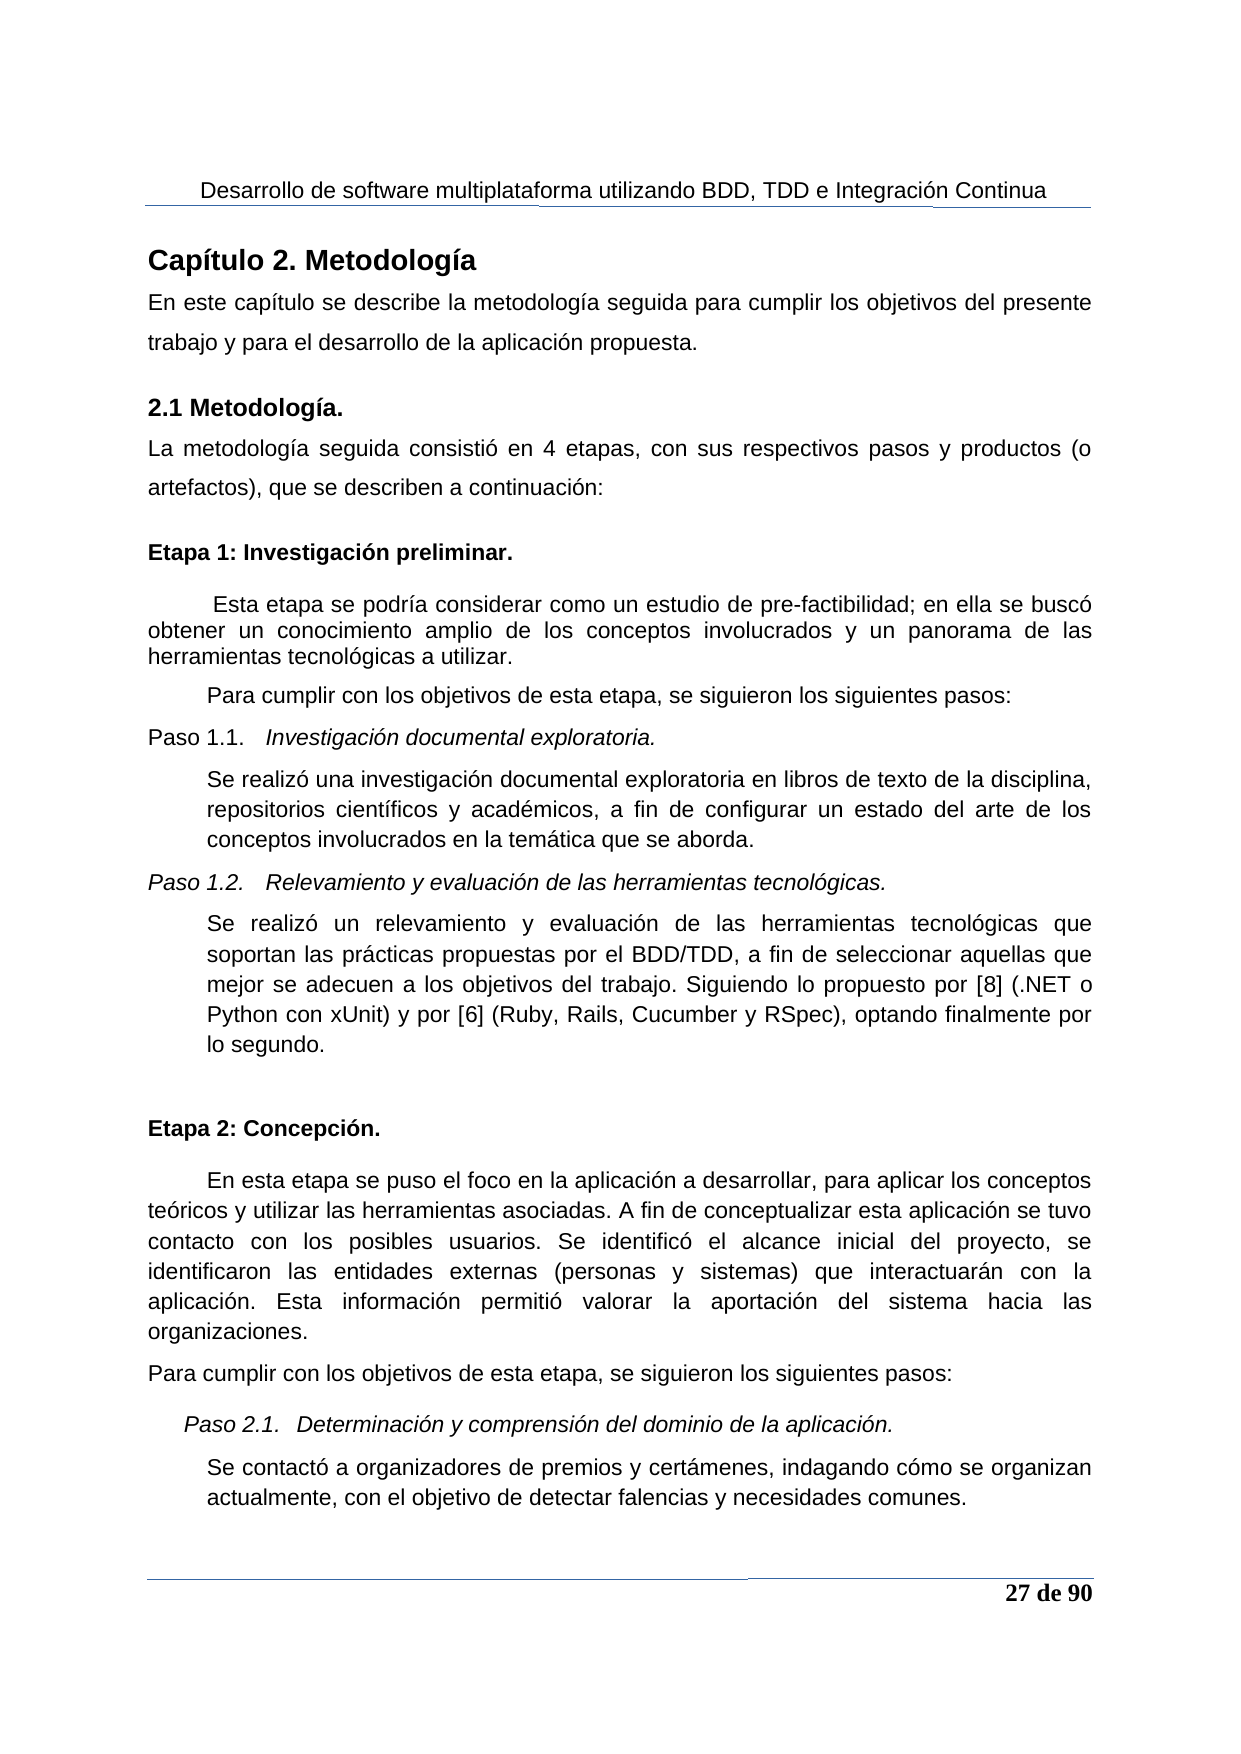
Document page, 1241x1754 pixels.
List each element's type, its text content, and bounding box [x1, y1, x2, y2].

list Investigación documental exploratoria. [148, 724, 1093, 750]
list Se contactó a organizadores de premios y certámenes, indagando cómo se organizan actualmente, con el objetivo de detectar falencias y necesidades comunes. [207, 1453, 1093, 1510]
text Para cumplir con los objetivos de esta etapa, se siguieron los siguientes pasos: [148, 1360, 1093, 1387]
list Se realizó un relevamiento y evaluación de las herramientas tecnológicas que soportan las prácticas propuestas por el BDD/TDD, a fin de seleccionar aquellas que mejor se adecuen a los objetivos del trabajo. Siguiendo lo propuesto por [8] (.NET o Python con xUnit) y por [6] (Ruby, Rails, Cucumber y RSpec), optando finalmente por lo segundo. [148, 910, 1093, 1058]
text Esta etapa se podría considerar como un estudio de pre-factibilidad; en ella se buscó obtener un conocimiento amplio de los conceptos involucrados y un panorama de las herramientas tecnológicas a utilizar. [148, 591, 1093, 669]
text Para cumplir con los objetivos de esta etapa, se siguieron los siguientes pasos: [148, 682, 1093, 708]
list Determinación y comprensión del dominio de la aplicación. [177, 1411, 1093, 1438]
list Relevamiento y evaluación de las herramientas tecnológicas. [148, 868, 1093, 895]
text Se realizó una investigación documental exploratoria en libros de texto de la disciplina, repositorios científicos y académicos, a fin de configurar un estado del arte de los conceptos involucrados en la temática que se aborda. [207, 766, 1093, 853]
text En esta etapa se puso el foco en la aplicación a desarrollar, para aplicar los conceptos teóricos y utilizar las herramientas asociadas. A fin de conceptualizar esta aplicación se tuvo contacto con los posibles usuarios. Se identificó el alcance inicial del proyecto, se identificaron las entidades externas (personas y sistemas) que interactuarán con la aplicación. Esta información permitió valorar la aportación del sistema hacia las organizaciones. [148, 1167, 1093, 1344]
subtitle Capítulo 2. Metodología [148, 243, 1093, 277]
subtitle Etapa 1: Investigación preliminar. [148, 538, 1093, 565]
text En este capítulo se describe la metodología seguida para cumplir los objetivos del presente trabajo y para el desarrollo de la aplicación propuesta. [148, 289, 1093, 355]
subtitle 2.1 Metodología. [148, 393, 1093, 422]
text La metodología seguida consistió en 4 etapas, con sus respectivos pasos y productos (o artefactos), que se describen a continuación: [148, 434, 1093, 500]
subtitle Etapa 2: Concepción. [148, 1115, 1093, 1142]
